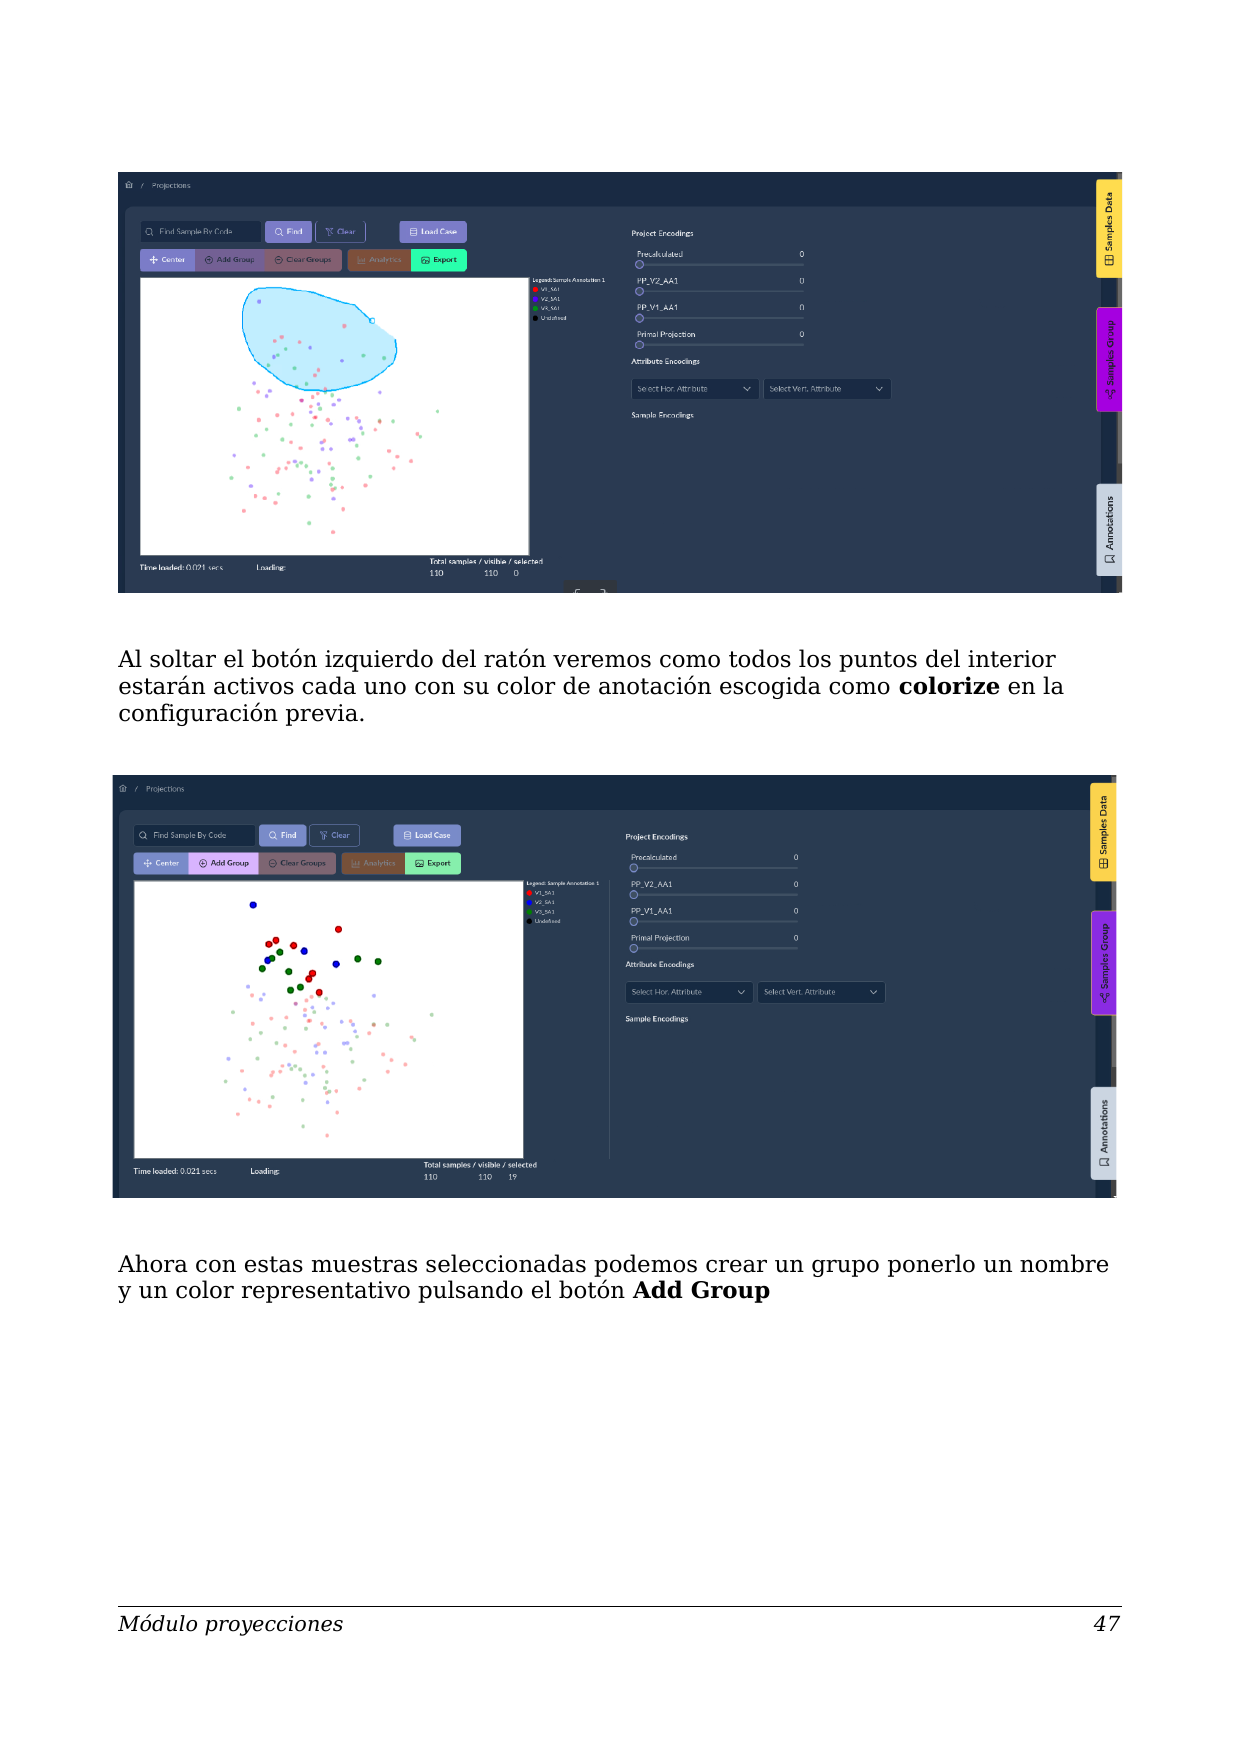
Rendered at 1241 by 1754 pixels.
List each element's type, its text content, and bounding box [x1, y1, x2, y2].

picture [118, 172, 1123, 593]
picture [112, 775, 1117, 1198]
text Al soltar el botón izquierdo del ratón veremos como todos los puntos del interior estarán activos cada uno con su color de anotación escogida como colorize en la configuración previa. Ahora con estas muestras seleccionadas podemos crear un grupo ponerlo un nombre y un color representativo pulsando el botón Add Group [118, 593, 1122, 1304]
